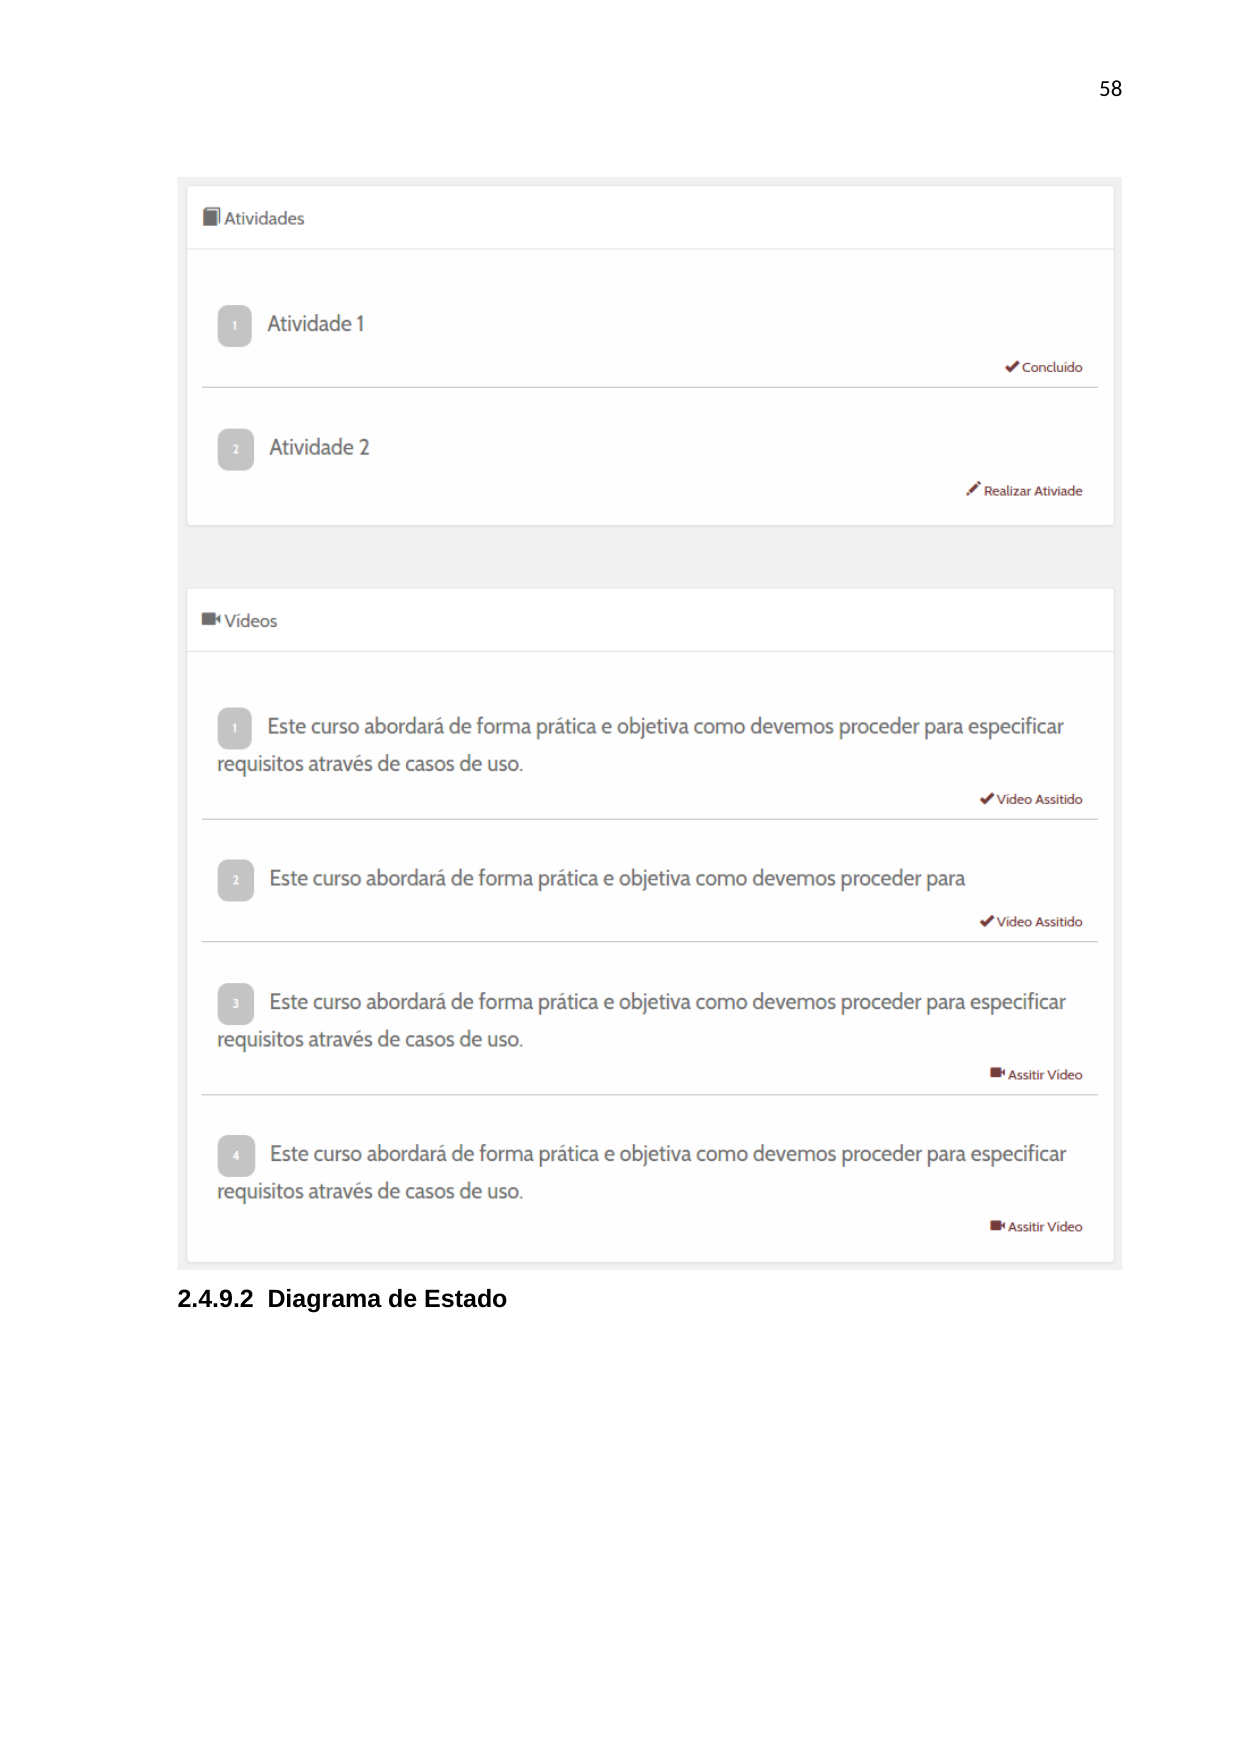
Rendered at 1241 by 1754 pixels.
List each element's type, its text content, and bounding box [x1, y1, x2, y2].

picture [177, 177, 1123, 1270]
subtitle Diagrama de Estado [177, 1270, 1122, 1312]
